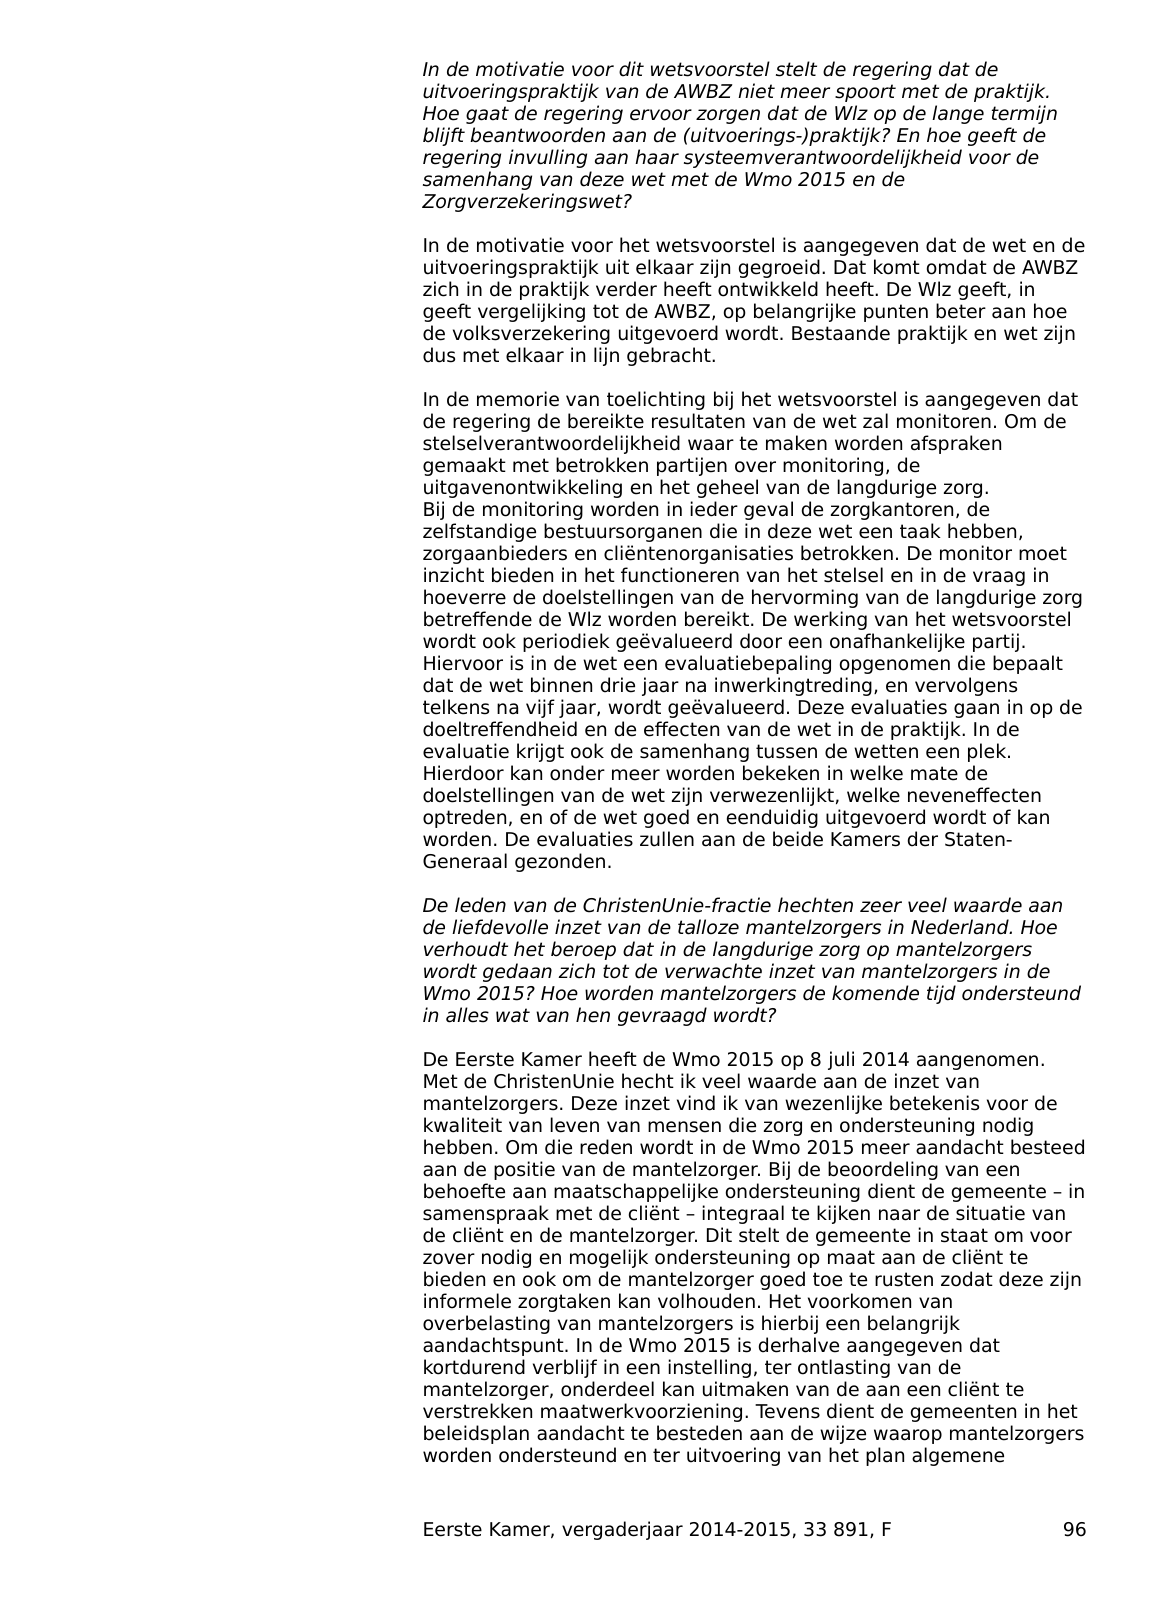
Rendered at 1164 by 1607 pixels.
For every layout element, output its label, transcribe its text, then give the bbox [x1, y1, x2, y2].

text In de motivatie voor het wetsvoorstel is aangegeven dat de wet en de uitvoeringspraktijk uit elkaar zijn gegroeid. Dat komt omdat de AWBZ zich in de praktijk verder heeft ontwikkeld heeft. De Wlz geeft, in geeft vergelijking tot de AWBZ, op belangrijke punten beter aan hoe de volksverzekering uitgevoerd wordt. Bestaande praktijk en wet zijn dus met elkaar in lijn gebracht. [422, 235, 1087, 367]
text De Eerste Kamer heeft de Wmo 2015 op 8 juli 2014 aangenomen. Met de ChristenUnie hecht ik veel waarde aan de inzet van mantelzorgers. Deze inzet vind ik van wezenlijke betekenis voor de kwaliteit van leven van mensen die zorg en ondersteuning nodig hebben. Om die reden wordt in de Wmo 2015 meer aandacht besteed aan de positie van de mantelzorger. Bij de beoordeling van een behoefte aan maatschappelijke ondersteuning dient de gemeente – in samenspraak met de cliënt – integraal te kijken naar de situatie van de cliënt en de mantelzorger. Dit stelt de gemeente in staat om voor zover nodig en mogelijk ondersteuning op maat aan de cliënt te bieden en ook om de mantelzorger goed toe te rusten zodat deze zijn informele zorgtaken kan volhouden. Het voorkomen van overbelasting van mantelzorgers is hierbij een belangrijk aandachtspunt. In de Wmo 2015 is derhalve aangegeven dat kortdurend verblijf in een instelling, ter ontlasting van de mantelzorger, onderdeel kan uitmaken van de aan een cliënt te verstrekken maatwerkvoorziening. Tevens dient de gemeenten in het beleidsplan aandacht te besteden aan de wijze waarop mantelzorgers worden ondersteund en ter uitvoering van het plan algemene [422, 1049, 1087, 1467]
text In de motivatie voor dit wetsvoorstel stelt de regering dat de uitvoeringspraktijk van de AWBZ niet meer spoort met de praktijk. Hoe gaat de regering ervoor zorgen dat de Wlz op de lange termijn blijft beantwoorden aan de (uitvoerings-)praktijk? En hoe geeft de regering invulling aan haar systeemverantwoordelijkheid voor de samenhang van deze wet met de Wmo 2015 en de Zorgverzekeringswet? [422, 59, 1087, 213]
text In de memorie van toelichting bij het wetsvoorstel is aangegeven dat de regering de bereikte resultaten van de wet zal monitoren. Om de stelselverantwoordelijkheid waar te maken worden afspraken gemaakt met betrokken partijen over monitoring, de uitgavenontwikkeling en het geheel van de langdurige zorg. [422, 389, 1087, 499]
text Bij de monitoring worden in ieder geval de zorgkantoren, de zelfstandige bestuursorganen die in deze wet een taak hebben, zorgaanbieders en cliëntenorganisaties betrokken. De monitor moet inzicht bieden in het functioneren van het stelsel en in de vraag in hoeverre de doelstellingen van de hervorming van de langdurige zorg betreffende de Wlz worden bereikt. De werking van het wetsvoorstel wordt ook periodiek geëvalueerd door een onafhankelijke partij. Hiervoor is in de wet een evaluatiebepaling opgenomen die bepaalt dat de wet binnen drie jaar na inwerkingtreding, en vervolgens telkens na vijf jaar, wordt geëvalueerd. Deze evaluaties gaan in op de doeltreffendheid en de effecten van de wet in de praktijk. In de evaluatie krijgt ook de samenhang tussen de wetten een plek. Hierdoor kan onder meer worden bekeken in welke mate de doelstellingen van de wet zijn verwezenlijkt, welke neveneffecten optreden, en of de wet goed en eenduidig uitgevoerd wordt of kan worden. De evaluaties zullen aan de beide Kamers der Staten-Generaal gezonden. [422, 499, 1087, 873]
text De leden van de ChristenUnie-fractie hechten zeer veel waarde aan de liefdevolle inzet van de talloze mantelzorgers in Nederland. Hoe verhoudt het beroep dat in de langdurige zorg op mantelzorgers wordt gedaan zich tot de verwachte inzet van mantelzorgers in de Wmo 2015? Hoe worden mantelzorgers de komende tijd ondersteund in alles wat van hen gevraagd wordt? [422, 895, 1087, 1027]
